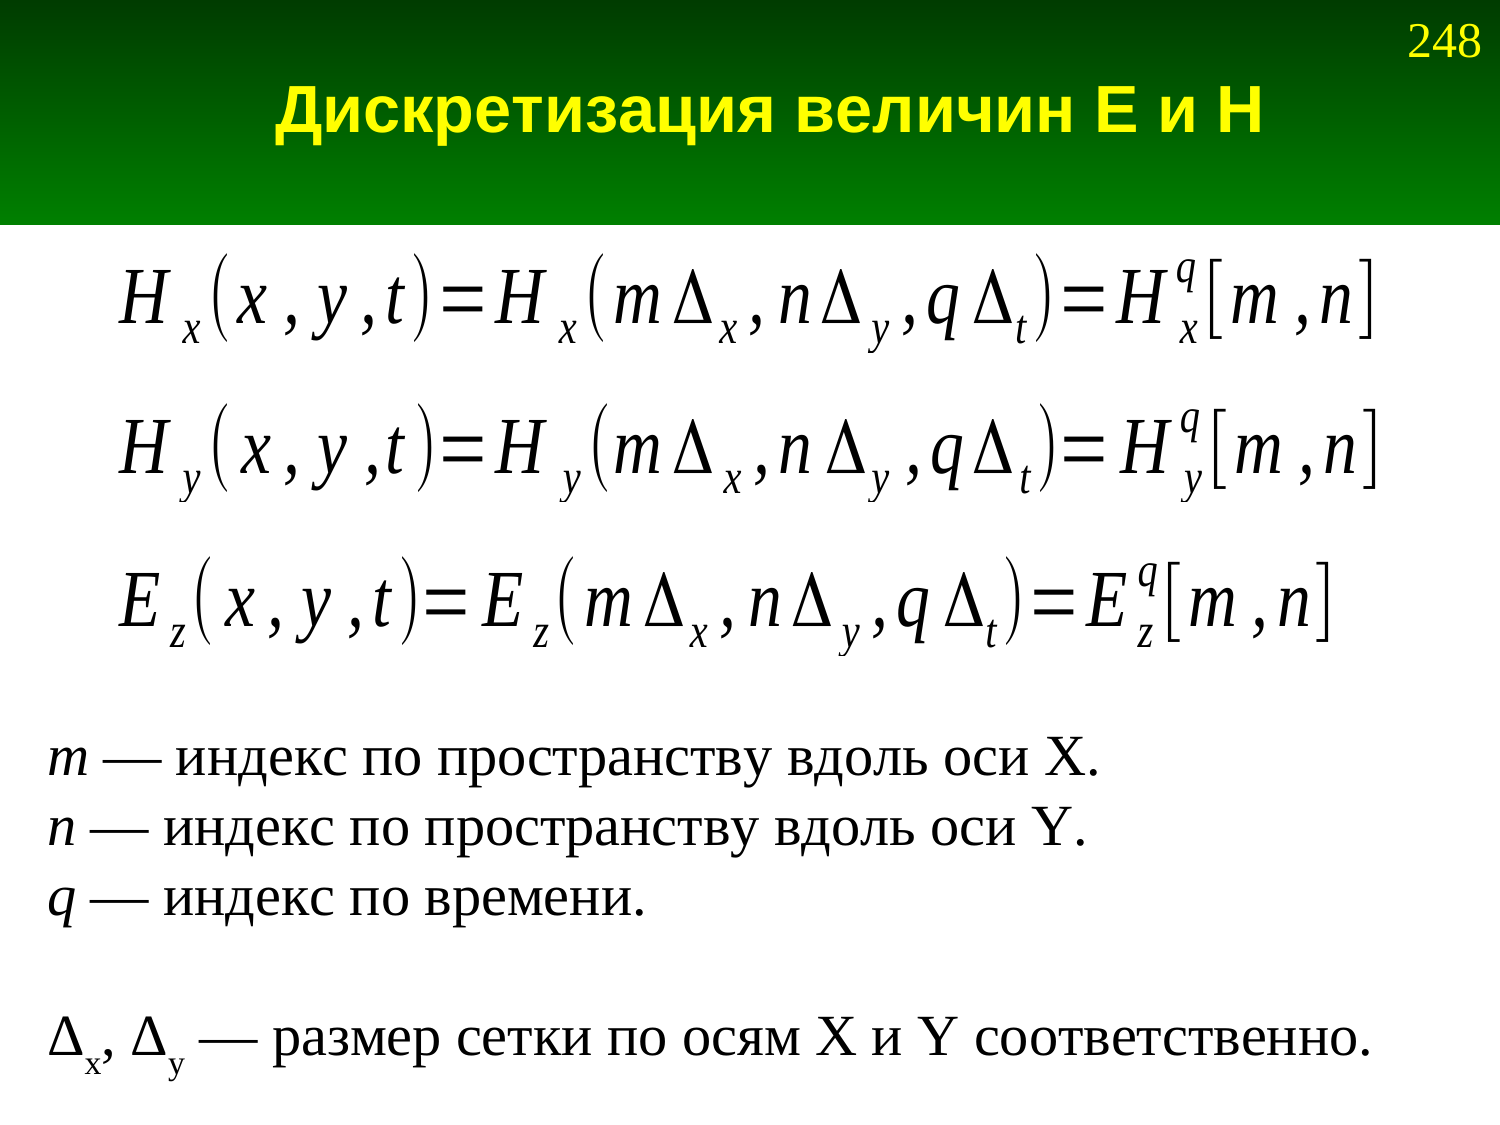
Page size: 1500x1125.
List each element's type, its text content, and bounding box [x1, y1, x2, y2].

title Дискретизация величин E и H [100, 7, 1441, 204]
chart [98, 237, 1394, 353]
chart [98, 540, 1351, 656]
text_box m — индекс по пространству вдоль оси X. n — индекс по пространству вдоль оси Y. q — индекс по времени. Δx, Δy — размер сетки по осям X и Y соответственно. [32, 710, 1410, 1090]
chart [98, 387, 1398, 502]
